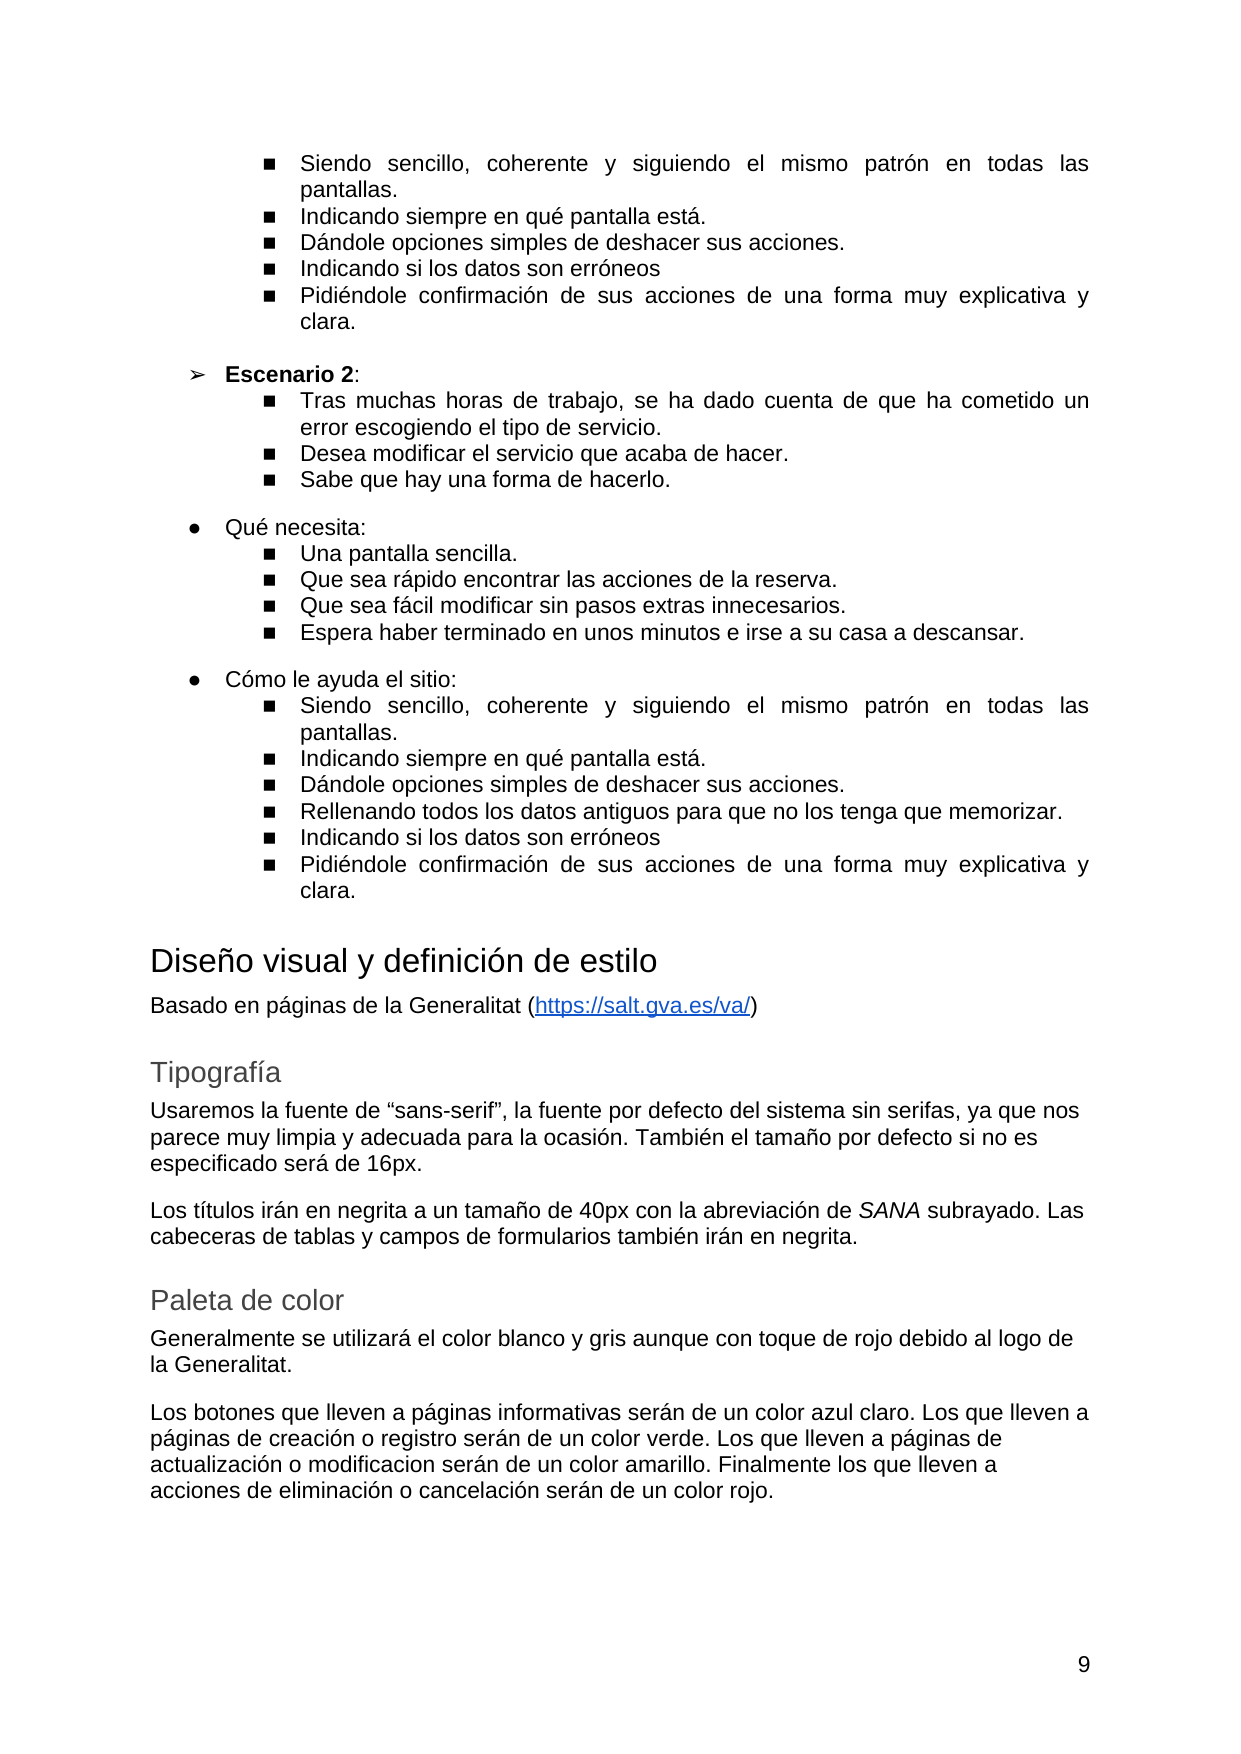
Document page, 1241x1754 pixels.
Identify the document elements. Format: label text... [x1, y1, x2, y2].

text Los botones que lleven a páginas informativas serán de un color azul claro. Los que lleven a páginas de creación o registro serán de un color verde. Los que lleven a páginas de actualización o modificacion serán de un color amarillo. Finalmente los que lleven a acciones de eliminación o cancelación serán de un color rojo. [150, 1398, 1090, 1504]
subtitle Diseño visual y definición de estilo [150, 941, 1090, 979]
subtitle Paleta de color [150, 1283, 1090, 1317]
list Dándole opciones simples de deshacer sus acciones. [262, 771, 1090, 798]
text Basado en páginas de la Generalitat (https://salt.gva.es/va/) [150, 992, 1090, 1018]
subtitle Tipografía [150, 1055, 1090, 1089]
list Pidiéndole confirmación de sus acciones de una forma muy explicativa y clara. [262, 851, 1090, 903]
list Indicando siempre en qué pantalla está. [262, 203, 1090, 229]
list Que sea fácil modificar sin pasos extras innecesarios. [262, 592, 1090, 619]
list Escenario 2: [187, 361, 1090, 387]
list Dándole opciones simples de deshacer sus acciones. [262, 229, 1090, 255]
list Qué necesita: [187, 513, 1090, 540]
text Generalmente se utilizará el color blanco y gris aunque con toque de rojo debido al logo de la Generalitat. [150, 1325, 1090, 1378]
text Usaremos la fuente de “sans-serif”, la fuente por defecto del sistema sin serifas, ya que nos parece muy limpia y adecuada para la ocasión. También el tamaño por defecto si no es especificado será de 16px. [150, 1097, 1090, 1176]
list Espera haber terminado en unos minutos e irse a su casa a descansar. [262, 619, 1090, 645]
list Tras muchas horas de trabajo, se ha dado cuenta de que ha cometido un error escogiendo el tipo de servicio. [262, 387, 1090, 440]
list Siendo sencillo, coherente y siguiendo el mismo patrón en todas las pantallas. [262, 692, 1090, 745]
list Indicando siempre en qué pantalla está. [262, 745, 1090, 771]
text Los títulos irán en negrita a un tamaño de 40px con la abreviación de SANA subrayado. Las cabeceras de tablas y campos de formularios también irán en negrita. [150, 1197, 1090, 1250]
list Que sea rápido encontrar las acciones de la reserva. [262, 566, 1090, 592]
list Desea modificar el servicio que acaba de hacer. [262, 440, 1090, 466]
list Una pantalla sencilla. [262, 540, 1090, 566]
list Sabe que hay una forma de hacerlo. [262, 466, 1090, 493]
list Pidiéndole confirmación de sus acciones de una forma muy explicativa y clara. [262, 282, 1090, 334]
list Indicando si los datos son erróneos [262, 255, 1090, 282]
list Siendo sencillo, coherente y siguiendo el mismo patrón en todas las pantallas. [262, 150, 1090, 203]
list Cómo le ayuda el sitio: [187, 666, 1090, 692]
list Rellenando todos los datos antiguos para que no los tenga que memorizar. [262, 798, 1090, 824]
list Indicando si los datos son erróneos [262, 824, 1090, 851]
